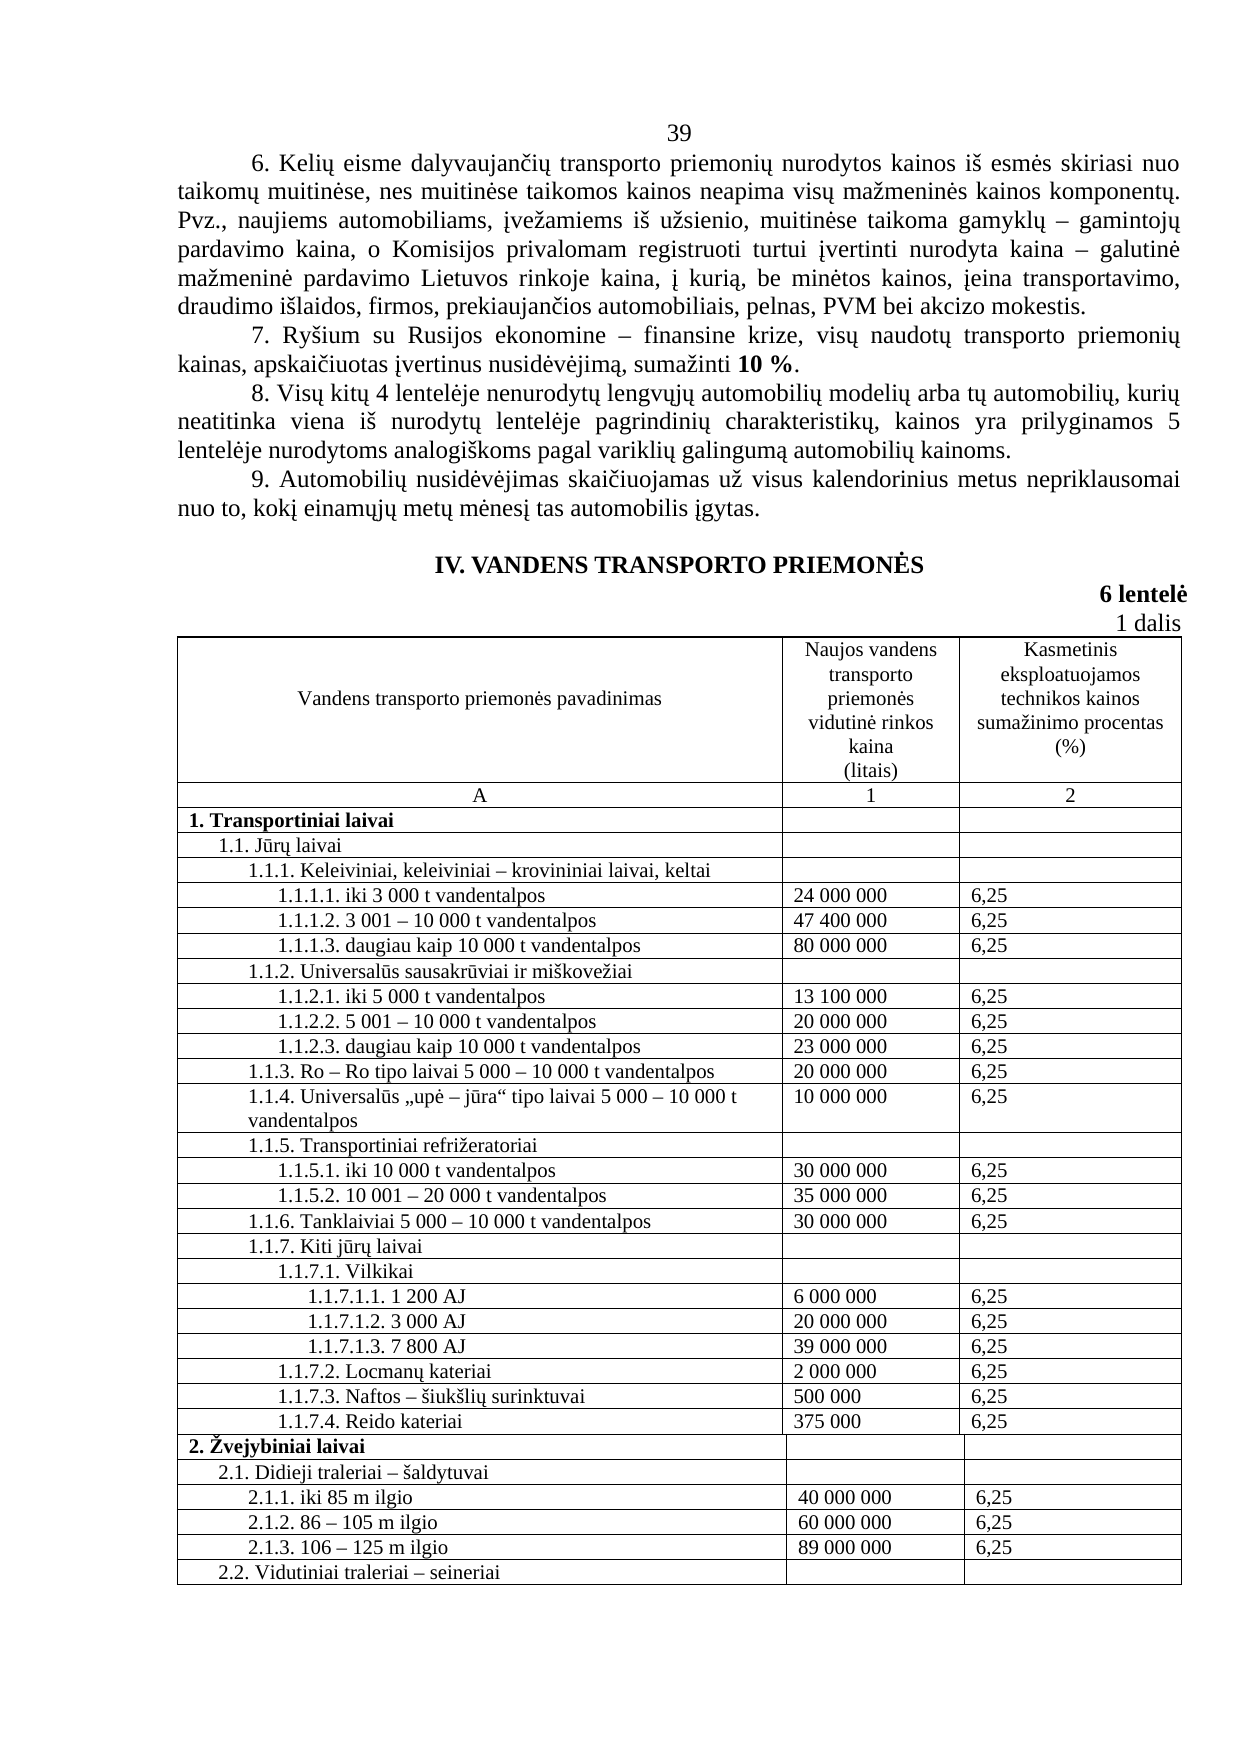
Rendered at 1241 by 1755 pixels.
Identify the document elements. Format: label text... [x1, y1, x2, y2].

table_cell 30 000 000 [783, 1209, 959, 1233]
table_cell 1.1.7.1.2. 3 000 AJ [178, 1309, 782, 1333]
text 1 dalis [242, 608, 1187, 636]
table_cell 89 000 000 [787, 1535, 964, 1559]
table_cell 30 000 000 [783, 1158, 959, 1182]
table_cell 6,25 [960, 1059, 1181, 1083]
table_cell [960, 808, 1181, 832]
table_cell 6,25 [960, 1184, 1181, 1207]
table_cell 6,25 [960, 1084, 1181, 1132]
table_cell 80 000 000 [783, 934, 959, 957]
table_header Naujos vandens transporto priemonės vidutinė rinkos kaina (litais) [783, 638, 959, 782]
table_cell 500 000 [783, 1384, 959, 1408]
table_cell 1.1.3. Ro – Ro tipo laivai 5 000 – 10 000 t vandentalpos [178, 1059, 782, 1083]
table_cell 39 000 000 [783, 1334, 959, 1358]
table_cell 1.1.5.1. iki 10 000 t vandentalpos [178, 1158, 782, 1182]
table_cell 1.1. Jūrų laivai [178, 833, 782, 857]
table_cell 6,25 [965, 1510, 1181, 1534]
table_cell [960, 858, 1181, 882]
table_cell 6,25 [960, 1309, 1181, 1333]
table_cell 6,25 [960, 1158, 1181, 1182]
table_cell 2 [960, 783, 1181, 807]
table_cell [965, 1435, 1181, 1458]
table_cell [960, 959, 1181, 983]
table_cell 1.1.7.1.3. 7 800 AJ [178, 1334, 782, 1358]
table_cell [960, 1133, 1181, 1157]
table_cell 20 000 000 [783, 1309, 959, 1333]
table_cell 1.1.5.2. 10 001 – 20 000 t vandentalpos [178, 1184, 782, 1207]
table_cell [965, 1560, 1181, 1584]
table_cell [787, 1560, 964, 1584]
table_cell 1.1.7.4. Reido kateriai [178, 1409, 782, 1433]
table_cell 40 000 000 [787, 1485, 964, 1509]
table_header Vandens transporto priemonės pavadinimas [178, 638, 782, 782]
table_cell 2.1.1. iki 85 m ilgio [178, 1485, 786, 1509]
table_cell 10 000 000 [783, 1084, 959, 1132]
table_cell 2.1. Didieji traleriai – šaldytuvai [178, 1460, 786, 1484]
text 6. Kelių eisme dalyvaujančių transporto priemonių nurodytos kainos iš esmės skiriasi nuo taikomų muitinėse, nes muitinėse taikomos kainos neapima visų mažmeninės kainos komponentų. Pvz., naujiems automobiliams, įvežamiems iš užsienio, muitinėse taikoma gamyklų – gamintojų pardavimo kaina, o Komisijos privalomam registruoti turtui įvertinti nurodyta kaina – galutinė mažmeninė pardavimo Lietuvos rinkoje kaina, į kurią, be minėtos kainos, įeina transportavimo, draudimo išlaidos, firmos, prekiaujančios automobiliais, pelnas, PVM bei akcizo mokestis. [177, 148, 1181, 320]
text 6 lentelė [242, 579, 1187, 608]
table_cell 375 000 [783, 1409, 959, 1433]
table_cell 23 000 000 [783, 1034, 959, 1058]
table_cell A [178, 783, 782, 807]
table_cell [787, 1460, 964, 1484]
table_cell 6,25 [960, 883, 1181, 907]
table_cell 1.1.7.2. Locmanų kateriai [178, 1359, 782, 1383]
table_cell 35 000 000 [783, 1184, 959, 1207]
table_cell 6,25 [960, 1334, 1181, 1358]
table_cell 1.1.1.3. daugiau kaip 10 000 t vandentalpos [178, 934, 782, 957]
table_cell 1.1.1.1. iki 3 000 t vandentalpos [178, 883, 782, 907]
table_cell [960, 1259, 1181, 1283]
table_cell 1.1.1.2. 3 001 – 10 000 t vandentalpos [178, 908, 782, 932]
table_cell 6 000 000 [783, 1284, 959, 1308]
table_cell 1. Transportiniai laivai [178, 808, 782, 832]
table_cell 6,25 [960, 1009, 1181, 1033]
table_cell [783, 959, 959, 983]
table_cell 6,25 [960, 1034, 1181, 1058]
table_cell [965, 1460, 1181, 1484]
table_cell [783, 833, 959, 857]
table_cell 20 000 000 [783, 1059, 959, 1083]
table_cell 2. Žvejybiniai laivai [178, 1435, 786, 1458]
table_cell 1 [783, 783, 959, 807]
table_cell [783, 1259, 959, 1283]
table_cell 1.1.2.3. daugiau kaip 10 000 t vandentalpos [178, 1034, 782, 1058]
table_cell 2 000 000 [783, 1359, 959, 1383]
table_cell 2.1.2. 86 – 105 m ilgio [178, 1510, 786, 1534]
table_cell 6,25 [965, 1535, 1181, 1559]
table_cell 6,25 [960, 1209, 1181, 1233]
table_cell 1.1.1. Keleiviniai, keleiviniai – krovininiai laivai, keltai [178, 858, 782, 882]
table_cell 6,25 [960, 1409, 1181, 1433]
table_cell 6,25 [960, 1384, 1181, 1408]
table_cell 1.1.4. Universalūs „upė – jūra“ tipo laivai 5 000 – 10 000 t vandentalpos [178, 1084, 782, 1132]
table_cell [787, 1435, 964, 1458]
table_cell 1.1.2.1. iki 5 000 t vandentalpos [178, 984, 782, 1008]
table_cell 60 000 000 [787, 1510, 964, 1534]
table_cell 6,25 [960, 984, 1181, 1008]
table_cell 1.1.2. Universalūs sausakrūviai ir miškovežiai [178, 959, 782, 983]
table_cell [783, 808, 959, 832]
text 8. Visų kitų 4 lentelėje nenurodytų lengvųjų automobilių modelių arba tų automobilių, kurių neatitinka viena iš nurodytų lentelėje pagrindinių charakteristikų, kainos yra prilyginamos 5 lentelėje nurodytoms analogiškoms pagal variklių galingumą automobilių kainoms. [177, 378, 1181, 464]
table_cell 1.1.7.3. Naftos – šiukšlių surinktuvai [178, 1384, 782, 1408]
table_cell 13 100 000 [783, 984, 959, 1008]
table_cell 6,25 [965, 1485, 1181, 1509]
text 7. Ryšium su Rusijos ekonomine – finansine krize, visų naudotų transporto priemonių kainas, apskaičiuotas įvertinus nusidėvėjimą, sumažinti 10 %. [177, 320, 1181, 378]
table_cell 1.1.6. Tanklaiviai 5 000 – 10 000 t vandentalpos [178, 1209, 782, 1233]
table_cell 20 000 000 [783, 1009, 959, 1033]
table_cell [783, 1133, 959, 1157]
table_header Kasmetinis eksploatuojamos technikos kainos sumažinimo procentas (%) [960, 638, 1181, 782]
table_cell 6,25 [960, 1284, 1181, 1308]
table_cell 47 400 000 [783, 908, 959, 932]
table_cell 6,25 [960, 908, 1181, 932]
table_cell [960, 1234, 1181, 1258]
table_cell [960, 833, 1181, 857]
table_cell 6,25 [960, 1359, 1181, 1383]
text IV. VANDENS TRANSPORTO PRIEMONĖS [177, 550, 1181, 579]
table_cell [783, 1234, 959, 1258]
table_cell 6,25 [960, 934, 1181, 957]
table_cell 1.1.5. Transportiniai refrižeratoriai [178, 1133, 782, 1157]
table_cell 1.1.7. Kiti jūrų laivai [178, 1234, 782, 1258]
table_cell 1.1.2.2. 5 001 – 10 000 t vandentalpos [178, 1009, 782, 1033]
table_cell 24 000 000 [783, 883, 959, 907]
text 9. Automobilių nusidėvėjimas skaičiuojamas už visus kalendorinius metus nepriklausomai nuo to, kokį einamųjų metų mėnesį tas automobilis įgytas. [177, 464, 1181, 521]
table_cell [783, 858, 959, 882]
table_cell 1.1.7.1. Vilkikai [178, 1259, 782, 1283]
table_cell 2.2. Vidutiniai traleriai – seineriai [178, 1560, 786, 1584]
table_cell 2.1.3. 106 – 125 m ilgio [178, 1535, 786, 1559]
table_cell 1.1.7.1.1. 1 200 AJ [178, 1284, 782, 1308]
